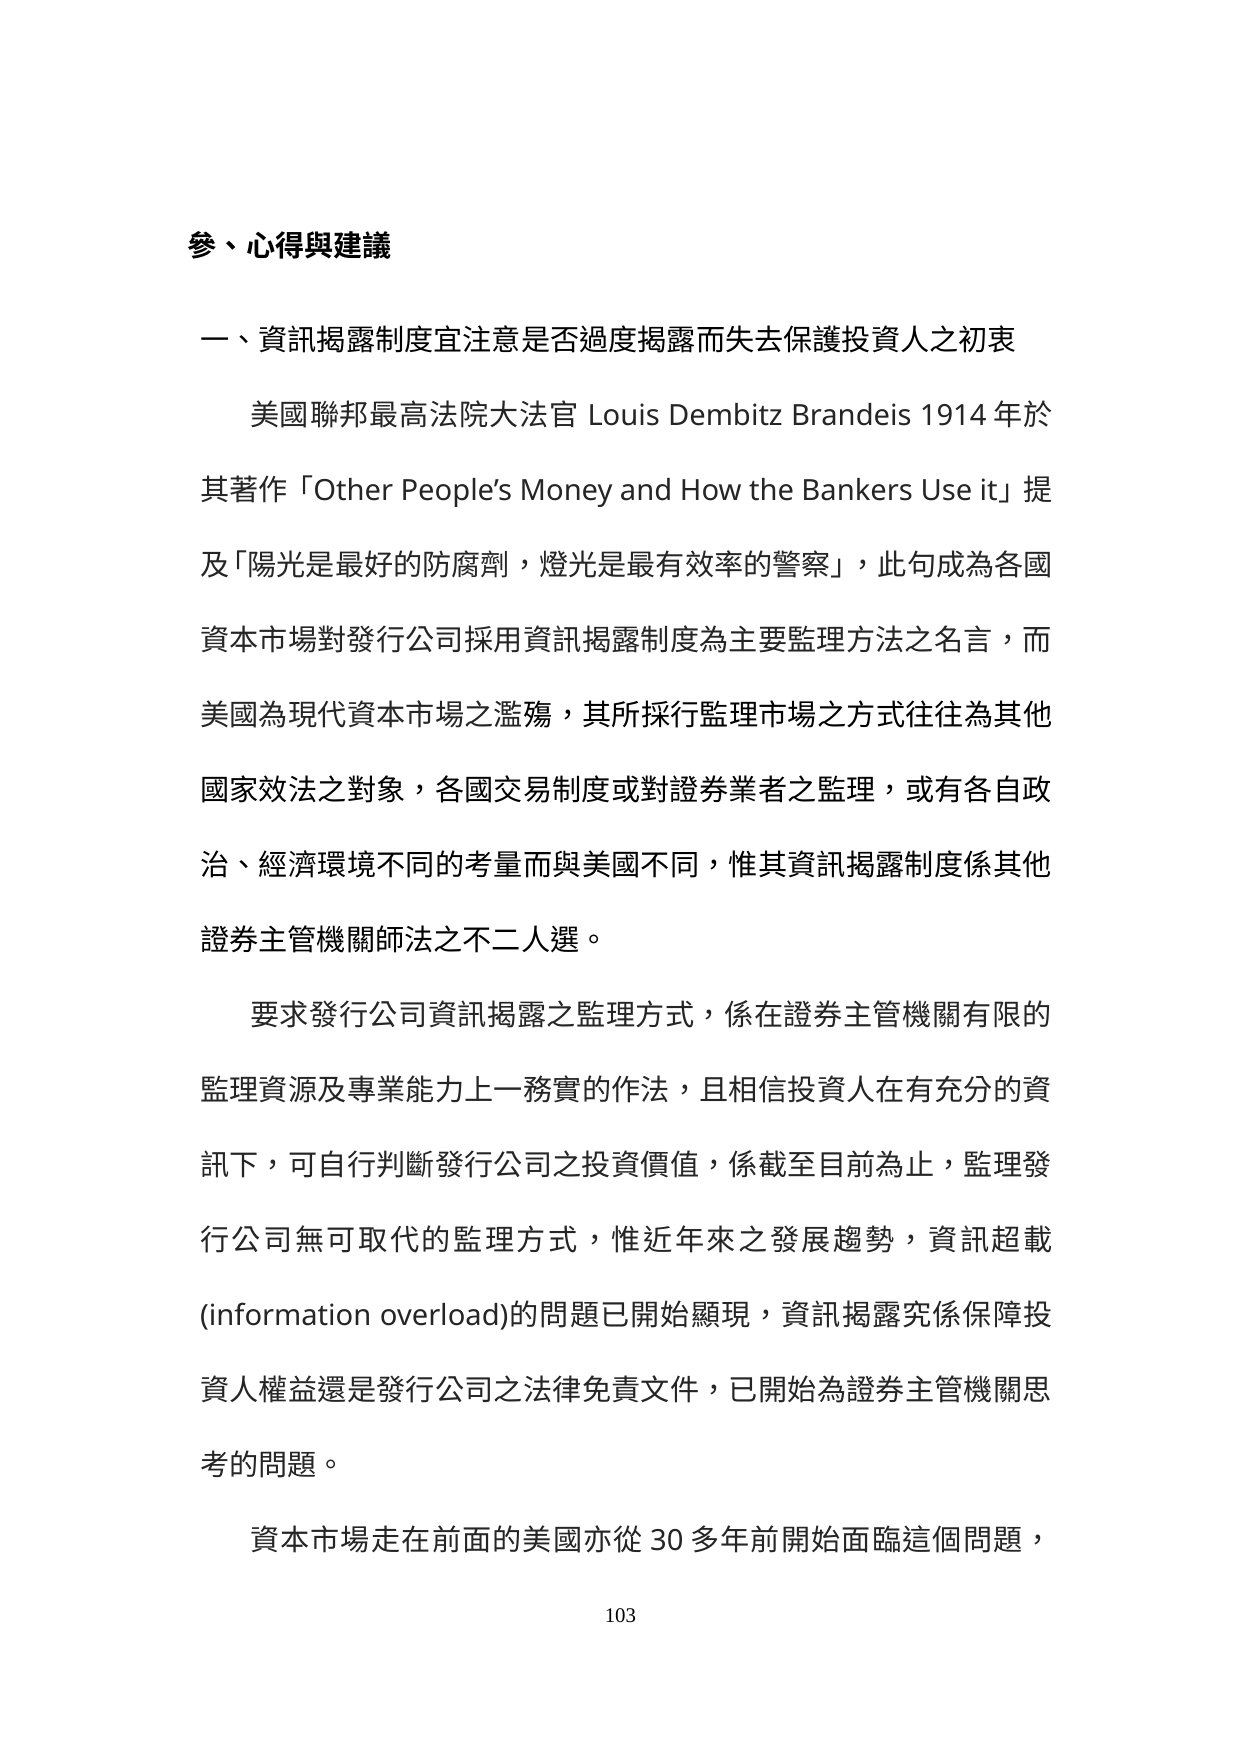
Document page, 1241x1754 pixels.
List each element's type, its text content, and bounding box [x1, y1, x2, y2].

text 要求發行公司資訊揭露之監理方式，係在證券主管機關有限的監理資源及專業能力上一務實的作法，且相信投資人在有充分的資訊下，可自行判斷發行公司之投資價值，係截至目前為止，監理發行公司無可取代的監理方式，惟近年來之發展趨勢，資訊超載(information overload)的問題已開始顯現，資訊揭露究係保障投資人權益還是發行公司之法律免責文件，已開始為證券主管機關思考的問題。 [200, 975, 1053, 1500]
text 美國聯邦最高法院大法官 Louis Dembitz Brandeis 1914年於其著作「Other People’s Money and How the Bankers Use it」提及「陽光是最好的防腐劑，燈光是最有效率的警察」，此句成為各國資本市場對發行公司採用資訊揭露制度為主要監理方法之名言，而美國為現代資本市場之濫殤，其所採行監理市場之方式往往為其他國家效法之對象，各國交易制度或對證券業者之監理，或有各自政治、經濟環境不同的考量而與美國不同，惟其資訊揭露制度係其他證券主管機關師法之不二人選。 [200, 375, 1053, 975]
subtitle 參、心得與建議 [187, 206, 1053, 281]
text 資本市場走在前面的美國亦從30多年前開始面臨這個問題， [200, 1500, 1053, 1575]
text 一、資訊揭露制度宜注意是否過度揭露而失去保護投資人之初衷 [200, 300, 1053, 375]
